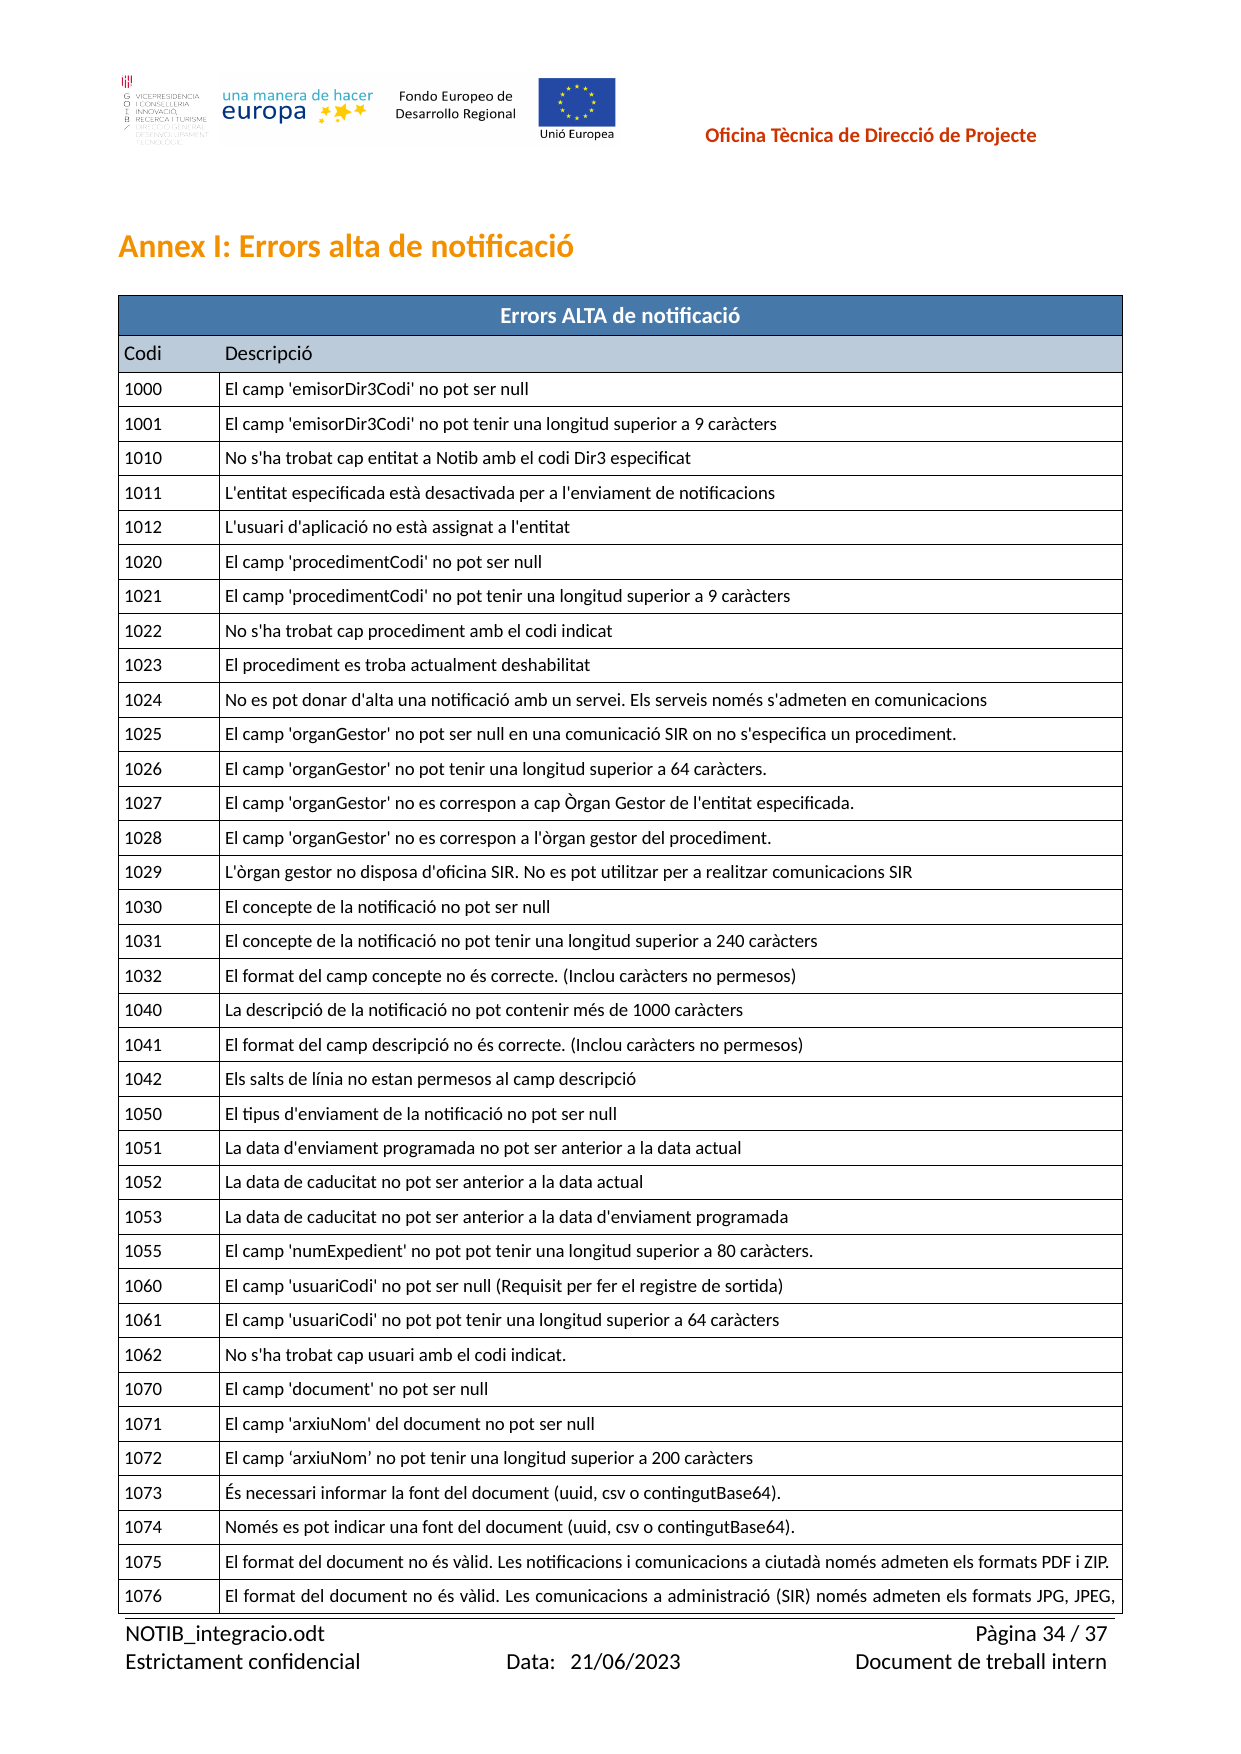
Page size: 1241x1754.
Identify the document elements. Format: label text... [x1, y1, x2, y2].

table_cell El format del document no és vàlid. Les notificacions i comunicacions a ciutadà només admeten els formats PDF i ZIP. [220, 1545, 1122, 1578]
table_cell 1042 [119, 1062, 219, 1096]
table_cell 1028 [119, 821, 219, 854]
table_cell El tipus d'enviament de la notificació no pot ser null [220, 1097, 1122, 1130]
table_cell 1020 [119, 545, 219, 579]
table_cell El concepte de la notificació no pot ser null [220, 890, 1122, 923]
table_cell El camp 'procedimentCodi' no pot tenir una longitud superior a 9 caràcters [220, 580, 1122, 613]
table_cell És necessari informar la font del document (uuid, csv o contingutBase64). [220, 1476, 1122, 1509]
table_cell El format del camp descripció no és correcte. (Inclou caràcters no permesos) [220, 1028, 1122, 1061]
table_cell 1052 [119, 1166, 219, 1199]
table_cell 1023 [119, 649, 219, 682]
table_cell El format del document no és vàlid. Les comunicacions a administració (SIR) només admeten els formats JPG, JPEG, [220, 1580, 1122, 1613]
table_cell El concepte de la notificació no pot tenir una longitud superior a 240 caràcters [220, 925, 1122, 958]
table_cell 1032 [119, 959, 219, 992]
table_cell El camp 'emisorDir3Codi' no pot tenir una longitud superior a 9 caràcters [220, 407, 1122, 441]
table_cell 1012 [119, 511, 219, 544]
table_cell 1030 [119, 890, 219, 923]
table_cell 1071 [119, 1407, 219, 1441]
table_cell L'usuari d'aplicació no està assignat a l'entitat [220, 511, 1122, 544]
table_cell Codi [119, 336, 219, 372]
table_cell 1074 [119, 1511, 219, 1544]
table_cell 1053 [119, 1200, 219, 1234]
table_cell 1072 [119, 1442, 219, 1475]
table_cell El camp 'emisorDir3Codi' no pot ser null [220, 373, 1122, 406]
table_cell No s'ha trobat cap entitat a Notib amb el codi Dir3 especificat [220, 442, 1122, 475]
subtitle Annex I: Errors alta de notificació [118, 225, 1122, 266]
table_cell 1022 [119, 614, 219, 648]
table_cell 1055 [119, 1235, 219, 1268]
table_header Errors ALTA de notificació [119, 296, 1122, 335]
table_cell No es pot donar d'alta una notificació amb un servei. Els serveis només s'admeten en comunicacions [220, 683, 1122, 717]
table_cell No s'ha trobat cap procediment amb el codi indicat [220, 614, 1122, 648]
table_cell 1000 [119, 373, 219, 406]
table_cell 1025 [119, 718, 219, 751]
table_cell 1051 [119, 1131, 219, 1165]
table_cell El camp ‘arxiuNom’ no pot tenir una longitud superior a 200 caràcters [220, 1442, 1122, 1475]
table_cell 1024 [119, 683, 219, 717]
table_cell El procediment es troba actualment deshabilitat [220, 649, 1122, 682]
table_cell 1029 [119, 856, 219, 889]
table_cell 1050 [119, 1097, 219, 1130]
table_cell La descripció de la notificació no pot contenir més de 1000 caràcters [220, 994, 1122, 1027]
table_cell 1001 [119, 407, 219, 441]
table_cell El camp 'procedimentCodi' no pot ser null [220, 545, 1122, 579]
table_cell 1070 [119, 1373, 219, 1406]
table_cell 1041 [119, 1028, 219, 1061]
table_cell 1040 [119, 994, 219, 1027]
table_cell L'òrgan gestor no disposa d'oficina SIR. No es pot utilitzar per a realitzar comunicacions SIR [220, 856, 1122, 889]
picture [219, 73, 621, 147]
table_cell El camp 'usuariCodi' no pot ser null (Requisit per fer el registre de sortida) [220, 1269, 1122, 1303]
table_cell 1076 [119, 1580, 219, 1613]
table_cell 1027 [119, 787, 219, 820]
table_cell No s'ha trobat cap usuari amb el codi indicat. [220, 1338, 1122, 1372]
table_cell Descripció [219, 336, 1122, 372]
picture [118, 73, 213, 147]
table_cell La data d'enviament programada no pot ser anterior a la data actual [220, 1131, 1122, 1165]
table_cell El camp 'organGestor' no pot ser null en una comunicació SIR on no s'especifica un procediment. [220, 718, 1122, 751]
table_cell El camp 'organGestor' no es correspon a cap Òrgan Gestor de l'entitat especificada. [220, 787, 1122, 820]
table_cell La data de caducitat no pot ser anterior a la data d'enviament programada [220, 1200, 1122, 1234]
table_cell Els salts de línia no estan permesos al camp descripció [220, 1062, 1122, 1096]
table_cell 1010 [119, 442, 219, 475]
table_cell 1073 [119, 1476, 219, 1509]
table_cell El camp 'numExpedient' no pot pot tenir una longitud superior a 80 caràcters. [220, 1235, 1122, 1268]
table_cell 1060 [119, 1269, 219, 1303]
table_cell El camp 'arxiuNom' del document no pot ser null [220, 1407, 1122, 1441]
table_cell El camp 'document' no pot ser null [220, 1373, 1122, 1406]
table_cell El camp 'organGestor' no pot tenir una longitud superior a 64 caràcters. [220, 752, 1122, 786]
table_cell 1062 [119, 1338, 219, 1372]
table_cell L'entitat especificada està desactivada per a l'enviament de notificacions [220, 476, 1122, 510]
table_cell 1031 [119, 925, 219, 958]
table_cell 1061 [119, 1304, 219, 1337]
table_cell Només es pot indicar una font del document (uuid, csv o contingutBase64). [220, 1511, 1122, 1544]
table_cell La data de caducitat no pot ser anterior a la data actual [220, 1166, 1122, 1199]
table_cell 1021 [119, 580, 219, 613]
table_cell 1026 [119, 752, 219, 786]
table_cell 1075 [119, 1545, 219, 1578]
table_cell El camp 'organGestor' no es correspon a l'òrgan gestor del procediment. [220, 821, 1122, 854]
table_cell El camp 'usuariCodi' no pot pot tenir una longitud superior a 64 caràcters [220, 1304, 1122, 1337]
table_cell El format del camp concepte no és correcte. (Inclou caràcters no permesos) [220, 959, 1122, 992]
table_cell 1011 [119, 476, 219, 510]
